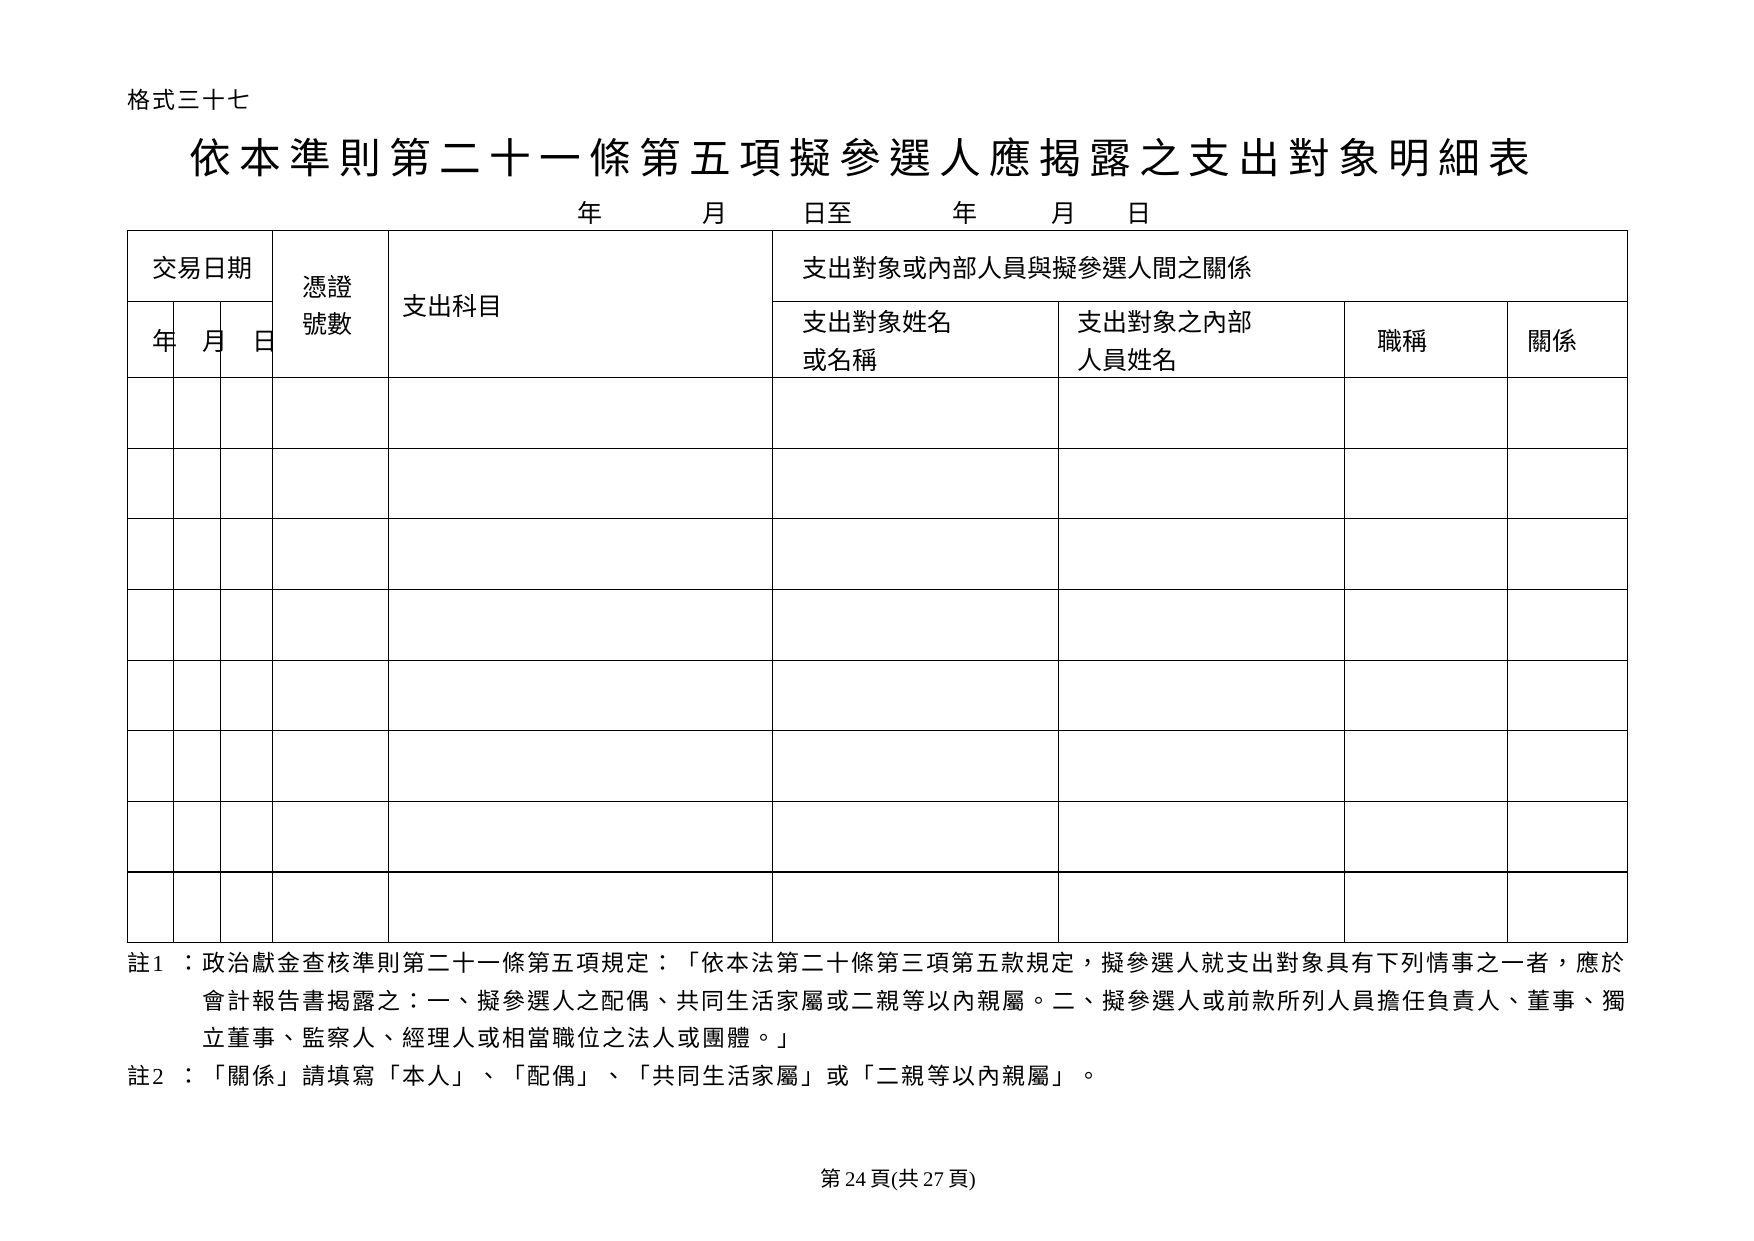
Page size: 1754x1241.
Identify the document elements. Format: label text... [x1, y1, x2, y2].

table_cell [174, 661, 220, 730]
table_cell [273, 519, 388, 589]
text 年 月 日至 年 月 日 [127, 193, 1602, 230]
table_cell [128, 590, 173, 659]
table_cell [1059, 731, 1344, 801]
table_cell [773, 519, 1058, 589]
table_cell [1508, 661, 1627, 730]
table_cell 關係 [1508, 302, 1627, 377]
table_cell [389, 802, 772, 871]
table_cell [128, 731, 173, 801]
table_cell [221, 378, 272, 448]
table_cell [273, 731, 388, 801]
table_cell [221, 802, 272, 871]
table_header 憑證 號數 [273, 231, 388, 377]
table_cell [128, 661, 173, 730]
table_cell [273, 661, 388, 730]
table_cell [1059, 519, 1344, 589]
table_header 支出對象或內部人員與擬參選人間之關係 [773, 231, 1627, 301]
table_cell 職稱 [1345, 302, 1507, 377]
table_cell [1508, 873, 1627, 942]
table_cell [1059, 802, 1344, 871]
table_cell [1059, 590, 1344, 659]
table_cell [389, 731, 772, 801]
table_cell [1508, 378, 1627, 448]
table_cell [221, 661, 272, 730]
table_cell [273, 449, 388, 518]
table_cell [1345, 449, 1507, 518]
table_cell [174, 519, 220, 589]
table_cell [1059, 661, 1344, 730]
table_cell [1059, 378, 1344, 448]
table_cell [1508, 802, 1627, 871]
table_cell [221, 731, 272, 801]
table_cell [1345, 590, 1507, 659]
table_cell [1345, 519, 1507, 589]
table_cell [389, 378, 772, 448]
table_cell [389, 661, 772, 730]
table_cell [389, 873, 772, 942]
table_cell [1059, 873, 1344, 942]
table_cell [1508, 449, 1627, 518]
table_cell [1345, 731, 1507, 801]
text 依本準則第二十一條第五項擬參選人應揭露之支出對象明細表 [127, 118, 1602, 193]
table_cell [128, 873, 173, 942]
table_cell [128, 519, 173, 589]
table_cell [174, 449, 220, 518]
table_cell 年 [128, 302, 173, 377]
table_cell [1059, 449, 1344, 518]
table_cell [128, 449, 173, 518]
table_cell [1508, 731, 1627, 801]
table_cell [221, 873, 272, 942]
table_cell [389, 590, 772, 659]
table_cell [174, 378, 220, 448]
table_cell [773, 731, 1058, 801]
table_cell [273, 802, 388, 871]
table_cell [273, 590, 388, 659]
table_cell 支出對象姓名 或名稱 [773, 302, 1058, 377]
table_cell [273, 378, 388, 448]
table_cell [773, 378, 1058, 448]
table_cell [773, 449, 1058, 518]
text 註2：「關係」請填寫「本人」、「配偶」、「共同生活家屬」或「二親等以內親屬」。 [127, 1056, 1627, 1093]
table_cell [1345, 802, 1507, 871]
table_cell [174, 873, 220, 942]
table_cell 日 [221, 302, 272, 377]
table_cell [221, 590, 272, 659]
table_cell [174, 802, 220, 871]
table_cell 支出對象之內部 人員姓名 [1059, 302, 1344, 377]
table_cell 月 [174, 302, 220, 377]
table_cell [773, 661, 1058, 730]
table_cell [273, 873, 388, 942]
table_cell [773, 802, 1058, 871]
table_cell [773, 873, 1058, 942]
table_cell [221, 449, 272, 518]
table_cell [389, 519, 772, 589]
table_cell [128, 378, 173, 448]
table_cell [221, 519, 272, 589]
table_header 支出科目 [389, 231, 772, 377]
table_cell [174, 590, 220, 659]
table_cell [1508, 519, 1627, 589]
table_cell [1345, 378, 1507, 448]
table_cell [1508, 590, 1627, 659]
table_cell [389, 449, 772, 518]
table_cell [773, 590, 1058, 659]
text 格式三十七 [127, 80, 1627, 118]
table_header 交易日期 [128, 231, 272, 301]
text 註1：政治獻金查核準則第二十一條第五項規定：「依本法第二十條第三項第五款規定，擬參選人就支出對象具有下列情事之一者，應於會計報告書揭露之：一、擬參選人之配偶、共同生活家屬或二親等以內親屬。二、擬參選人或前款所列人員擔任負責人、董事、獨立董事、監察人、經理人或相當職位之法人或團體。」 [127, 943, 1627, 1056]
table_cell [128, 802, 173, 871]
table_cell [174, 731, 220, 801]
table_cell [1345, 661, 1507, 730]
table_cell [1345, 873, 1507, 942]
